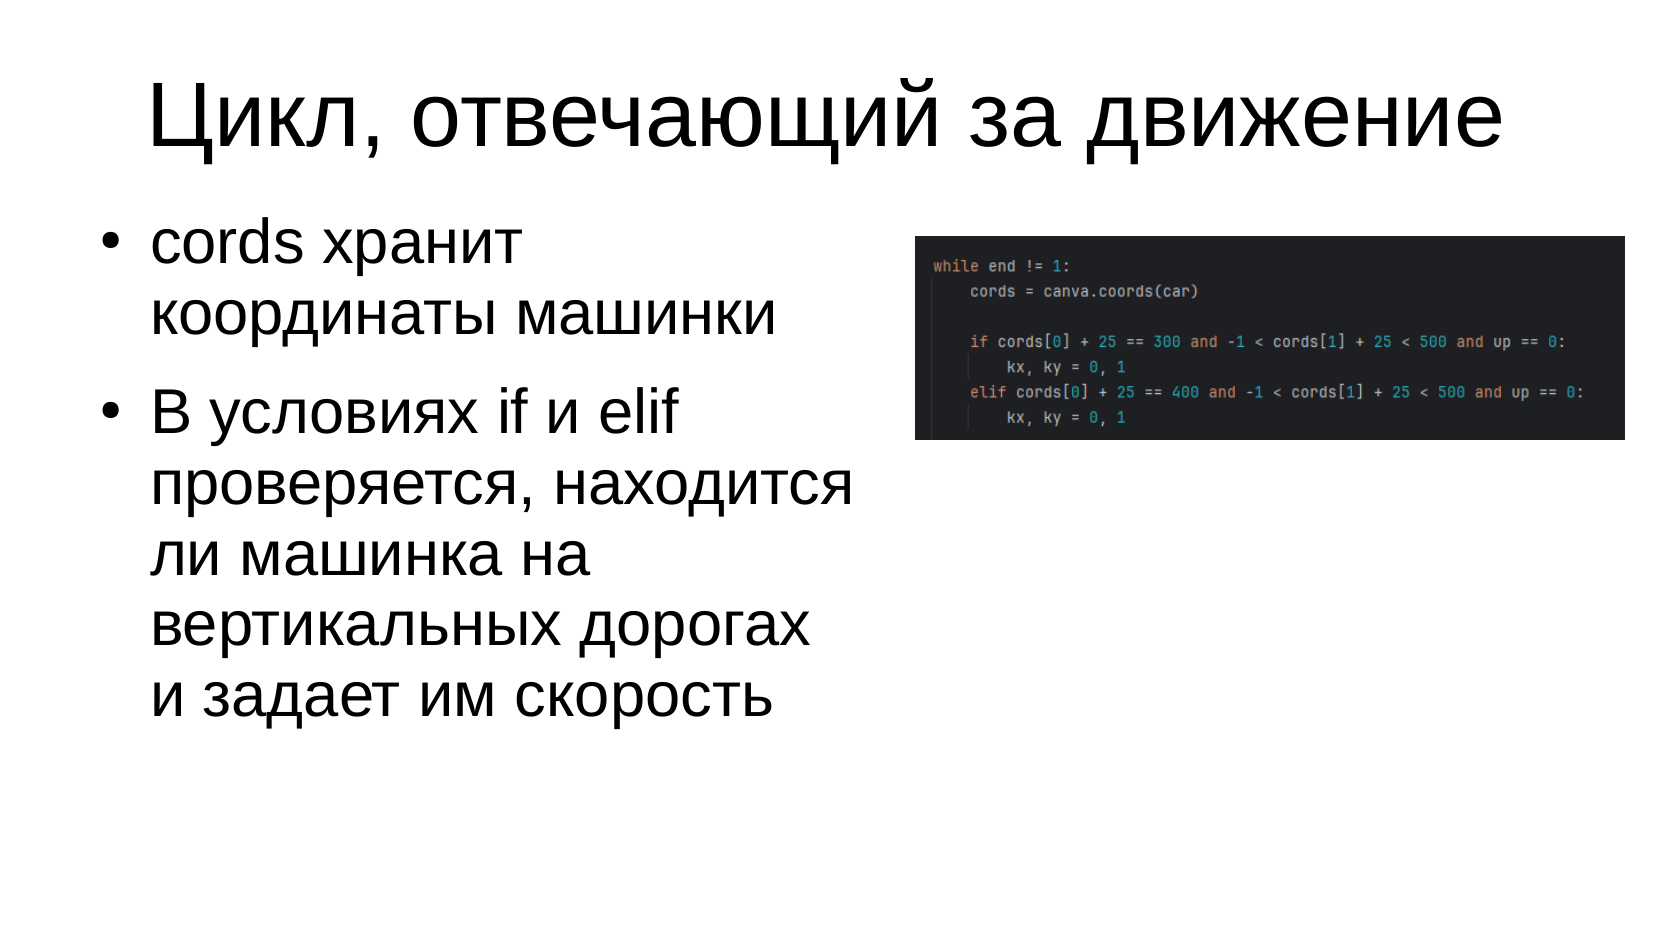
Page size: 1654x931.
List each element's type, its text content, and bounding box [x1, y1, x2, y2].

picture [915, 236, 1625, 440]
title Цикл, отвечающий за движение [82, 37, 1571, 193]
list cords хранит координаты машинки В условиях if и elif проверяется, находится ли машинка на вертикальных дорогах и задает им скорость [82, 206, 857, 758]
